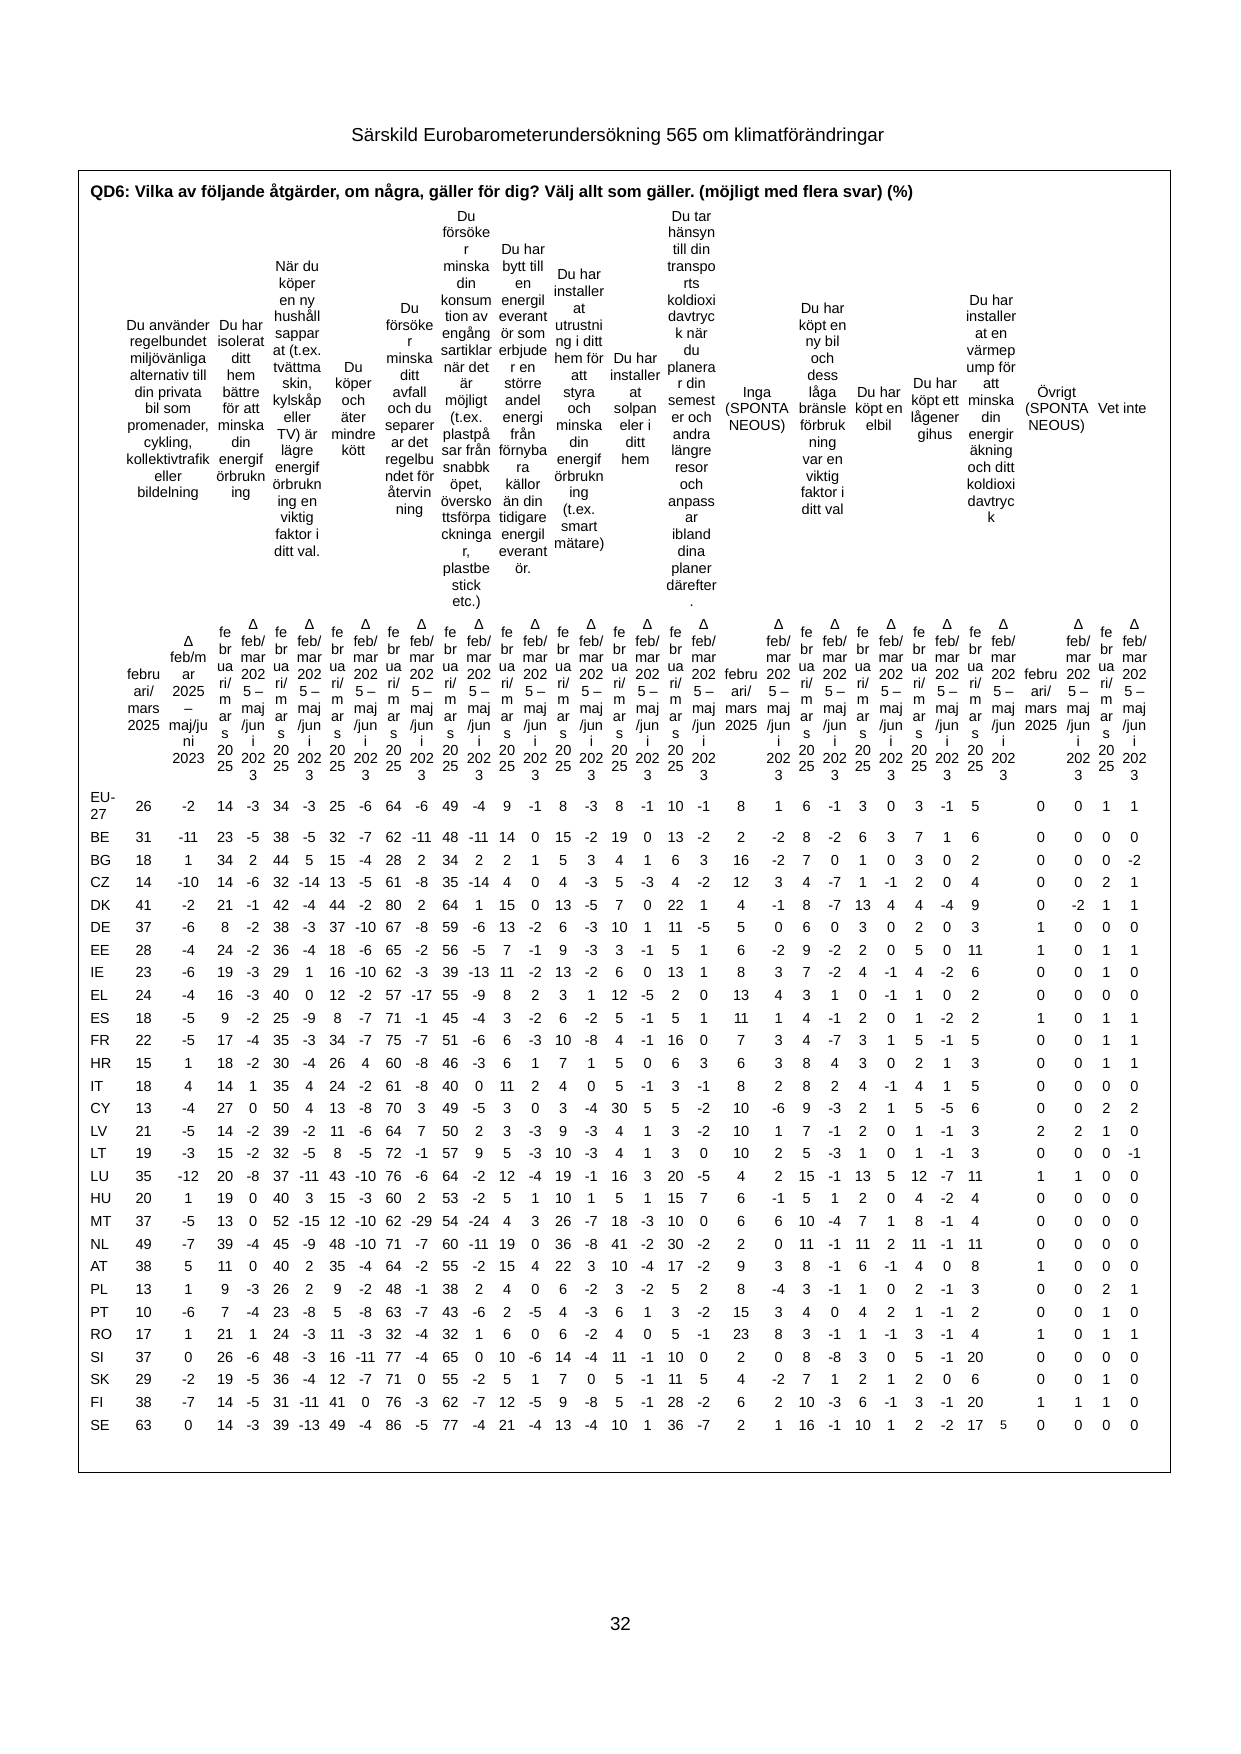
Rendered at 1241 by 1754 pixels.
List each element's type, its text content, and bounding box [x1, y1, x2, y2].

table_cell Δ feb/mar 2025 – maj/juni 2023 [931, 613, 963, 786]
table_cell 14 [495, 826, 519, 848]
table_cell -2 [293, 1120, 325, 1142]
table_cell [987, 1097, 1019, 1119]
table_cell 1 [907, 1006, 931, 1029]
table_cell -2 [763, 848, 794, 871]
table_cell 6 [851, 826, 875, 848]
table_cell Du har bytt till en energileverantör som erbjuder en större andel energi från förnybara källor än din tidigare energileverantör. [495, 204, 551, 613]
table_cell 2 [907, 916, 931, 939]
table_cell SK [87, 1368, 123, 1391]
table_cell 13 [551, 894, 575, 916]
table_cell 1 [631, 1142, 663, 1165]
table_cell 1 [688, 939, 719, 961]
table_cell -1 [519, 786, 551, 826]
table_cell 0 [237, 1187, 269, 1210]
table_cell -2 [575, 961, 607, 984]
table_cell -1 [631, 939, 663, 961]
table_cell 17 [213, 1029, 237, 1052]
table_cell 10 [719, 1142, 762, 1165]
table_cell 9 [794, 939, 819, 961]
table_cell 5 [551, 848, 575, 871]
table_cell -3 [819, 1097, 851, 1119]
table_cell 4 [607, 848, 631, 871]
table_cell 39 [213, 1233, 237, 1255]
table_cell 23 [719, 1323, 762, 1346]
table_cell -2 [931, 1006, 963, 1029]
table_cell -1 [875, 1323, 907, 1346]
table_cell -4 [350, 848, 381, 871]
table_cell 6 [763, 1210, 794, 1232]
table_cell -3 [237, 984, 269, 1006]
table_cell -6 [164, 1300, 213, 1323]
table_cell 43 [325, 1165, 349, 1187]
table_cell 9 [213, 1278, 237, 1300]
table_cell 8 [763, 1323, 794, 1346]
table_cell februari/mars 2025 [851, 613, 875, 786]
table_cell -1 [763, 894, 794, 916]
table_cell 0 [1062, 786, 1094, 826]
table_cell -6 [763, 1097, 794, 1119]
table_cell 0 [1062, 871, 1094, 893]
table_cell 1 [631, 916, 663, 939]
table_cell 4 [963, 1323, 987, 1346]
table_cell 36 [269, 939, 293, 961]
table_cell -4 [519, 1165, 551, 1187]
table_cell 3 [551, 984, 575, 1006]
table_cell Δ feb/mar 2025 – maj/juni 2023 [688, 613, 719, 786]
table_cell 1 [575, 1187, 607, 1210]
table_cell -4 [519, 1413, 551, 1436]
table_cell 11 [325, 1323, 349, 1346]
table_cell -1 [519, 939, 551, 961]
table_cell 1 [164, 1187, 213, 1210]
table_cell 5 [293, 848, 325, 871]
table_cell 35 [438, 871, 463, 893]
table_cell -1 [819, 1006, 851, 1029]
table_cell 0 [1019, 1233, 1062, 1255]
table_cell -7 [164, 1391, 213, 1413]
table_cell 61 [381, 871, 406, 893]
table_cell 18 [123, 1074, 164, 1097]
table_cell EU-27 [87, 786, 123, 826]
table_cell 1 [763, 1006, 794, 1029]
table_cell 0 [1094, 1142, 1118, 1165]
table_cell 1 [1094, 1052, 1118, 1074]
table_cell -5 [350, 871, 381, 893]
table_cell -4 [931, 894, 963, 916]
table_cell -2 [819, 826, 851, 848]
table_cell -1 [631, 1074, 663, 1097]
table_cell 0 [1094, 1187, 1118, 1210]
table_cell Δ feb/mar 2025 – maj/juni 2023 [1062, 613, 1094, 786]
table_cell 65 [381, 939, 406, 961]
table_cell 0 [1019, 1029, 1062, 1052]
table_cell -10 [350, 1233, 381, 1255]
table_cell 0 [237, 1210, 269, 1232]
table_cell 0 [819, 1300, 851, 1323]
table_cell -24 [463, 1210, 495, 1232]
table_cell 1 [1118, 1052, 1150, 1074]
table_cell 15 [325, 1187, 349, 1210]
table_cell -4 [575, 1413, 607, 1436]
table_cell 2 [963, 1006, 987, 1029]
table_cell 1 [851, 1142, 875, 1165]
table_cell 0 [350, 1391, 381, 1413]
table_cell -1 [931, 786, 963, 826]
table_cell februari/mars 2025 [794, 613, 819, 786]
table_cell -4 [293, 1052, 325, 1074]
table_cell -13 [293, 1413, 325, 1436]
table_cell 8 [495, 984, 519, 1006]
table_cell 0 [851, 984, 875, 1006]
table_cell 2 [1094, 1097, 1118, 1119]
table_cell 9 [551, 1120, 575, 1142]
table_cell [987, 1278, 1019, 1300]
table_cell 0 [631, 961, 663, 984]
table_cell 1 [575, 1052, 607, 1074]
table_cell 46 [438, 1052, 463, 1074]
table_cell 1 [763, 1120, 794, 1142]
table_cell 6 [794, 786, 819, 826]
table_cell 8 [794, 894, 819, 916]
table_cell 2 [875, 1300, 907, 1323]
table_cell 3 [794, 984, 819, 1006]
table_cell februari/mars 2025 [551, 613, 575, 786]
table_cell 6 [495, 1323, 519, 1346]
table_cell [987, 826, 1019, 848]
table_cell 32 [381, 1323, 406, 1346]
table_cell -5 [164, 1029, 213, 1052]
table_cell 4 [719, 1165, 762, 1187]
table_cell 2 [875, 1233, 907, 1255]
table_cell -2 [350, 894, 381, 916]
table_cell 2 [463, 848, 495, 871]
table_cell 0 [1118, 1120, 1150, 1142]
table_cell 65 [438, 1346, 463, 1368]
table_cell -14 [293, 871, 325, 893]
table_cell 12 [325, 1368, 349, 1391]
table_cell 10 [607, 916, 631, 939]
table_cell 0 [1118, 1187, 1150, 1210]
table_cell 0 [819, 848, 851, 871]
table_cell 32 [325, 826, 349, 848]
table_cell 19 [213, 1368, 237, 1391]
table_cell 0 [1019, 1413, 1062, 1436]
table_cell 7 [907, 826, 931, 848]
table_cell -1 [931, 1323, 963, 1346]
table_cell -3 [631, 871, 663, 893]
table_cell -14 [463, 871, 495, 893]
table_cell 12 [495, 1165, 519, 1187]
table_cell 3 [851, 1029, 875, 1052]
table_cell 19 [551, 1165, 575, 1187]
table_cell 3 [794, 1323, 819, 1346]
table_cell 8 [719, 1278, 762, 1300]
table_cell 1 [1094, 1120, 1118, 1142]
table_cell 4 [719, 894, 762, 916]
table_cell 2 [851, 939, 875, 961]
table_cell -2 [763, 939, 794, 961]
table_cell 0 [164, 1413, 213, 1436]
table_cell 0 [931, 984, 963, 1006]
table_cell [987, 1074, 1019, 1097]
table_cell 4 [519, 1255, 551, 1278]
table_cell -2 [406, 1255, 437, 1278]
table_cell -8 [293, 1300, 325, 1323]
table_cell 30 [607, 1097, 631, 1119]
table_cell -2 [575, 1323, 607, 1346]
table_cell 12 [495, 1391, 519, 1413]
table_cell -13 [463, 961, 495, 984]
table_cell 5 [907, 1029, 931, 1052]
table_cell -17 [406, 984, 437, 1006]
table_cell -5 [631, 984, 663, 1006]
table_cell 2 [851, 1006, 875, 1029]
table_cell 2 [851, 1187, 875, 1210]
table_cell 0 [631, 894, 663, 916]
table_cell 16 [607, 1165, 631, 1187]
table_cell 2 [688, 1278, 719, 1300]
table_cell 77 [438, 1413, 463, 1436]
table_cell -8 [575, 1029, 607, 1052]
table_cell 2 [406, 848, 437, 871]
table_cell 1 [519, 848, 551, 871]
table_cell -1 [819, 1323, 851, 1346]
table_cell 3 [663, 1142, 688, 1165]
table_cell 1 [931, 1074, 963, 1097]
table_cell -2 [463, 1165, 495, 1187]
table_cell -1 [1118, 1142, 1150, 1165]
table_cell 5 [794, 1187, 819, 1210]
table_cell -1 [631, 1368, 663, 1391]
table_cell 0 [1062, 1368, 1094, 1391]
table_cell 45 [269, 1233, 293, 1255]
table_cell 2 [963, 848, 987, 871]
table_cell -11 [463, 1233, 495, 1255]
table_cell 2 [907, 1278, 931, 1300]
table_cell 19 [213, 961, 237, 984]
table_cell 54 [438, 1210, 463, 1232]
table_cell -7 [350, 1006, 381, 1029]
table_cell 4 [164, 1074, 213, 1097]
table_cell 0 [1019, 961, 1062, 984]
table_cell Δ feb/mar 2025 – maj/juni 2023 [875, 613, 907, 786]
table_cell 5 [987, 1413, 1019, 1436]
table_cell 31 [269, 1391, 293, 1413]
table_cell 3 [963, 916, 987, 939]
table_cell -5 [237, 826, 269, 848]
table_cell 71 [381, 1006, 406, 1029]
table_cell 7 [794, 1368, 819, 1391]
table_cell 16 [325, 961, 349, 984]
table_cell 31 [123, 826, 164, 848]
table_cell 3 [575, 1255, 607, 1278]
table_cell 25 [269, 1006, 293, 1029]
table_cell 1 [907, 1142, 931, 1165]
table_cell 5 [495, 1368, 519, 1391]
table_cell 1 [237, 1074, 269, 1097]
table_cell 1 [1094, 786, 1118, 826]
table_cell 26 [325, 1052, 349, 1074]
table_cell 24 [269, 1323, 293, 1346]
table_cell 20 [213, 1165, 237, 1187]
table_cell -2 [237, 916, 269, 939]
table_cell -6 [237, 1346, 269, 1368]
table_cell 0 [1019, 1210, 1062, 1232]
table_cell -1 [819, 1255, 851, 1278]
table_cell Δ feb/mar 2025 – maj/juni 2023 [164, 613, 213, 786]
table_cell 0 [1019, 1368, 1062, 1391]
table_cell 0 [519, 826, 551, 848]
table_cell -8 [406, 871, 437, 893]
table_cell 64 [438, 894, 463, 916]
table_cell -4 [293, 894, 325, 916]
table_cell 37 [123, 1210, 164, 1232]
table_cell 3 [763, 1300, 794, 1323]
table_cell -2 [237, 1006, 269, 1029]
table_cell 38 [123, 1391, 164, 1413]
table_cell 1 [1094, 894, 1118, 916]
table_cell 1 [1094, 939, 1118, 961]
table_cell -4 [164, 1097, 213, 1119]
table_cell 34 [269, 786, 293, 826]
table_cell 5 [607, 1391, 631, 1413]
table_cell 50 [438, 1120, 463, 1142]
table_cell 6 [963, 1368, 987, 1391]
table_cell 44 [269, 848, 293, 871]
table_cell 2 [1062, 1120, 1094, 1142]
table_cell [987, 1165, 1019, 1187]
table_cell 0 [1062, 916, 1094, 939]
table_cell 8 [325, 1142, 349, 1165]
table_cell -4 [406, 1346, 437, 1368]
table_cell 0 [1062, 1074, 1094, 1097]
table_cell -1 [875, 1391, 907, 1413]
table_cell 5 [607, 1368, 631, 1391]
table_cell 0 [1118, 1346, 1150, 1368]
table_cell -4 [763, 1278, 794, 1300]
table_cell 9 [213, 1006, 237, 1029]
table_cell -4 [463, 786, 495, 826]
table_cell 6 [719, 1052, 762, 1074]
table_cell -2 [688, 871, 719, 893]
table_cell -7 [819, 871, 851, 893]
table_cell 0 [406, 1368, 437, 1391]
table_cell -5 [237, 1391, 269, 1413]
table_cell Vet inte [1094, 204, 1150, 613]
table_cell 86 [381, 1413, 406, 1436]
table_cell Du försöker minska ditt avfall och du separerar det regelbundet för återvinning [381, 204, 437, 613]
table_cell -1 [931, 1233, 963, 1255]
table_cell -7 [406, 1300, 437, 1323]
table_cell -4 [575, 1346, 607, 1368]
table_cell 15 [123, 1052, 164, 1074]
table_cell -4 [350, 1255, 381, 1278]
table_cell 26 [213, 1346, 237, 1368]
table_cell -3 [164, 1142, 213, 1165]
table_cell 5 [164, 1255, 213, 1278]
table_cell 36 [663, 1413, 688, 1436]
table_cell 0 [1118, 1165, 1150, 1187]
table_cell 4 [851, 961, 875, 984]
table_cell 11 [663, 916, 688, 939]
table_cell 3 [851, 786, 875, 826]
table_cell -2 [237, 939, 269, 961]
table_cell 1 [1118, 1323, 1150, 1346]
table_cell 0 [1019, 786, 1062, 826]
table_cell 30 [663, 1233, 688, 1255]
table_cell -1 [688, 1074, 719, 1097]
table_cell februari/mars 2025 [1019, 613, 1062, 786]
table_cell 11 [213, 1255, 237, 1278]
table_cell 0 [519, 1323, 551, 1346]
table_cell BE [87, 826, 123, 848]
table_cell 13 [719, 984, 762, 1006]
table_cell 3 [851, 1052, 875, 1074]
table_cell 6 [495, 1029, 519, 1052]
table_cell -6 [350, 939, 381, 961]
table_cell 13 [495, 916, 519, 939]
table_cell RO [87, 1323, 123, 1346]
table_cell 53 [438, 1187, 463, 1210]
table_cell 3 [663, 1120, 688, 1142]
table_cell 38 [269, 916, 293, 939]
table_cell 0 [1062, 939, 1094, 961]
table_cell -5 [350, 1142, 381, 1165]
table_cell -10 [350, 1165, 381, 1187]
table_cell 6 [963, 961, 987, 984]
table_cell 1 [164, 1323, 213, 1346]
table_cell 1 [1094, 1006, 1118, 1029]
table_cell -10 [350, 916, 381, 939]
table_cell -2 [931, 961, 963, 984]
table_cell Δ feb/mar 2025 – maj/juni 2023 [819, 613, 851, 786]
table_cell 2 [907, 1368, 931, 1391]
table_cell 23 [123, 961, 164, 984]
table_cell Du försöker minska din konsumtion av engångsartiklar när det är möjligt (t.ex. plastpåsar från snabbköpet, överskottsförpackningar, plastbestick etc.) [438, 204, 495, 613]
table_cell 4 [851, 1074, 875, 1097]
table_cell -3 [237, 786, 269, 826]
table_cell 71 [381, 1368, 406, 1391]
table_cell 17 [123, 1323, 164, 1346]
table_cell EE [87, 939, 123, 961]
table_cell 41 [325, 1391, 349, 1413]
table_cell 2 [851, 1120, 875, 1142]
table_cell 0 [688, 1029, 719, 1052]
table_cell 13 [123, 1278, 164, 1300]
table_cell -1 [875, 871, 907, 893]
table_cell 0 [931, 1368, 963, 1391]
table_cell -1 [931, 1300, 963, 1323]
table_cell CY [87, 1097, 123, 1119]
table_cell 55 [438, 1255, 463, 1278]
table_cell SI [87, 1346, 123, 1368]
table_cell -2 [688, 826, 719, 848]
table_cell -1 [688, 1323, 719, 1346]
table_cell 1 [907, 984, 931, 1006]
table_cell 0 [575, 1074, 607, 1097]
table_cell februari/mars 2025 [269, 613, 293, 786]
table_cell -6 [406, 786, 437, 826]
table_cell 49 [438, 1097, 463, 1119]
table_cell 10 [794, 1391, 819, 1413]
table_cell februari/mars 2025 [213, 613, 237, 786]
table_cell -3 [519, 1029, 551, 1052]
table_cell BG [87, 848, 123, 871]
table_cell 71 [381, 1233, 406, 1255]
table_cell 5 [875, 1165, 907, 1187]
table_cell 8 [794, 1346, 819, 1368]
table_cell -5 [519, 1391, 551, 1413]
table_cell DE [87, 916, 123, 939]
table_cell -1 [875, 1255, 907, 1278]
table_cell 3 [875, 826, 907, 848]
table_cell -6 [164, 916, 213, 939]
table_cell -2 [463, 1255, 495, 1278]
table_cell -7 [463, 1391, 495, 1413]
table_cell 67 [381, 916, 406, 939]
table_cell -8 [406, 1074, 437, 1097]
table_cell 3 [495, 1006, 519, 1029]
table_cell 4 [607, 1323, 631, 1346]
table_cell -9 [293, 1006, 325, 1029]
table_cell 16 [663, 1029, 688, 1052]
table_cell -1 [406, 1006, 437, 1029]
table_cell -3 [819, 1391, 851, 1413]
table_cell 0 [763, 1346, 794, 1368]
table_cell -1 [931, 1210, 963, 1232]
table_cell -3 [575, 1300, 607, 1323]
table_cell 2 [907, 871, 931, 893]
table_cell 0 [1019, 1300, 1062, 1323]
table_cell 63 [123, 1413, 164, 1436]
table_cell 10 [663, 1346, 688, 1368]
table_cell 0 [519, 894, 551, 916]
table_cell februari/mars 2025 [607, 613, 631, 786]
table_cell -7 [350, 1029, 381, 1052]
table_cell 17 [963, 1413, 987, 1436]
table_cell 0 [1019, 848, 1062, 871]
table_cell 0 [631, 1323, 663, 1346]
table_cell 9 [463, 1142, 495, 1165]
table_cell 34 [213, 848, 237, 871]
table_cell 4 [495, 1278, 519, 1300]
table_cell 4 [551, 871, 575, 893]
table_cell [987, 1210, 1019, 1232]
table_cell 0 [1118, 961, 1150, 984]
table_cell 21 [123, 1120, 164, 1142]
table_cell -2 [819, 961, 851, 984]
table_cell 11 [794, 1233, 819, 1255]
table_cell 1 [1118, 871, 1150, 893]
table_cell 0 [1062, 1278, 1094, 1300]
table_cell -2 [237, 1120, 269, 1142]
table_cell 0 [1062, 1029, 1094, 1052]
table_cell -3 [293, 916, 325, 939]
table_cell 17 [663, 1255, 688, 1278]
table_cell -1 [875, 961, 907, 984]
table_cell -2 [1062, 894, 1094, 916]
table_cell 3 [607, 939, 631, 961]
table_cell Du har installerat utrustning i ditt hem för att styra och minska din energiförbrukning (t.ex. smart mätare) [551, 204, 607, 613]
table_cell -7 [350, 1368, 381, 1391]
table_cell februari/mars 2025 [325, 613, 349, 786]
table_cell Δ feb/mar 2025 – maj/juni 2023 [575, 613, 607, 786]
table_cell -8 [406, 916, 437, 939]
table_cell 0 [1019, 1187, 1062, 1210]
table_cell 11 [963, 1165, 987, 1187]
table_cell 12 [325, 984, 349, 1006]
table_cell [987, 916, 1019, 939]
table_cell 5 [794, 1142, 819, 1165]
table_cell 20 [963, 1346, 987, 1368]
table_cell 34 [325, 1029, 349, 1052]
table_cell 2 [719, 826, 762, 848]
table_cell 10 [851, 1413, 875, 1436]
table_cell 0 [575, 1368, 607, 1391]
table_cell 48 [438, 826, 463, 848]
table_cell 4 [293, 1097, 325, 1119]
table_cell -3 [631, 1210, 663, 1232]
table_cell 24 [123, 984, 164, 1006]
table_cell 0 [875, 916, 907, 939]
table_cell -11 [350, 1346, 381, 1368]
table_cell -11 [293, 1391, 325, 1413]
table_cell -3 [575, 786, 607, 826]
table_cell -6 [164, 961, 213, 984]
table_cell 37 [325, 916, 349, 939]
table_cell 2 [851, 1097, 875, 1119]
table_cell 7 [607, 894, 631, 916]
table_cell 18 [213, 1052, 237, 1074]
table_cell ES [87, 1006, 123, 1029]
table_cell 0 [1118, 1300, 1150, 1323]
table_cell 59 [438, 916, 463, 939]
table_cell 4 [607, 1120, 631, 1142]
table_cell 1 [519, 1368, 551, 1391]
table_cell 26 [123, 786, 164, 826]
table_cell 0 [931, 871, 963, 893]
table_cell -11 [406, 826, 437, 848]
table_cell 38 [123, 1255, 164, 1278]
table_cell 4 [763, 984, 794, 1006]
table_cell [987, 1187, 1019, 1210]
table_cell 11 [963, 939, 987, 961]
table_cell 4 [794, 1029, 819, 1052]
table_cell 0 [1094, 1210, 1118, 1232]
table_cell februari/mars 2025 [663, 613, 688, 786]
table_cell 3 [907, 848, 931, 871]
table_cell -3 [819, 1142, 851, 1165]
table_cell 11 [851, 1233, 875, 1255]
table_cell 37 [123, 916, 164, 939]
table_cell -15 [293, 1210, 325, 1232]
table_cell 5 [607, 871, 631, 893]
table_cell -8 [819, 1346, 851, 1368]
table_cell 22 [663, 894, 688, 916]
table_cell 0 [875, 1120, 907, 1142]
table_cell 0 [1094, 848, 1118, 871]
table_cell 0 [688, 984, 719, 1006]
table_cell 19 [123, 1142, 164, 1165]
table_cell 7 [794, 1120, 819, 1142]
table_cell -3 [463, 1052, 495, 1074]
table_cell Du har köpt en elbil [851, 204, 907, 613]
table_cell -7 [406, 1029, 437, 1052]
table_cell 2 [963, 984, 987, 1006]
table_cell 0 [1118, 1413, 1150, 1436]
table_cell 4 [907, 1255, 931, 1278]
table_cell 0 [1094, 826, 1118, 848]
table_cell -1 [631, 1391, 663, 1413]
table_cell 22 [551, 1255, 575, 1278]
table_cell 3 [406, 1097, 437, 1119]
table_cell 0 [1094, 1165, 1118, 1187]
table_cell 5 [963, 1074, 987, 1097]
table_cell -4 [237, 1300, 269, 1323]
table_cell 0 [1062, 961, 1094, 984]
table_cell 1 [631, 1120, 663, 1142]
table_cell 1 [1062, 1391, 1094, 1413]
table_cell -6 [406, 1165, 437, 1187]
table_cell -7 [819, 894, 851, 916]
table_cell 3 [519, 1210, 551, 1232]
table_cell 0 [1094, 1255, 1118, 1278]
table_cell 11 [663, 1368, 688, 1391]
table_cell 5 [607, 1074, 631, 1097]
table_cell 4 [495, 871, 519, 893]
table_cell 9 [963, 894, 987, 916]
table_cell 0 [1019, 1346, 1062, 1368]
table_cell 2 [519, 984, 551, 1006]
table_cell 4 [551, 1300, 575, 1323]
table_cell -1 [237, 894, 269, 916]
table_cell 39 [269, 1413, 293, 1436]
table_cell februari/mars 2025 [963, 613, 987, 786]
table_cell -2 [763, 826, 794, 848]
table_cell 7 [551, 1368, 575, 1391]
table_cell [987, 786, 1019, 826]
table_cell 15 [719, 1300, 762, 1323]
table_cell 16 [719, 848, 762, 871]
table_cell 12 [607, 984, 631, 1006]
table_cell 0 [1118, 1233, 1150, 1255]
table_cell -5 [406, 1413, 437, 1436]
table_cell 0 [1118, 1255, 1150, 1278]
table_cell 0 [875, 1142, 907, 1165]
table_cell 11 [495, 1074, 519, 1097]
table_cell 5 [907, 939, 931, 961]
table_cell -2 [164, 894, 213, 916]
table_cell -8 [350, 1300, 381, 1323]
table_cell 13 [663, 961, 688, 984]
table_cell -10 [164, 871, 213, 893]
table_cell -5 [237, 1368, 269, 1391]
table_cell 6 [851, 1391, 875, 1413]
table_cell 7 [851, 1210, 875, 1232]
table_cell 1 [907, 1300, 931, 1323]
table_cell Δ feb/mar 2025 – maj/juni 2023 [237, 613, 269, 786]
table_cell -7 [350, 826, 381, 848]
table_cell 42 [269, 894, 293, 916]
table_cell 4 [819, 1052, 851, 1074]
table_cell -4 [164, 939, 213, 961]
table_cell 2 [406, 1187, 437, 1210]
table_cell 10 [551, 1029, 575, 1052]
table_cell 1 [463, 1323, 495, 1346]
table_cell Δ feb/mar 2025 – maj/juni 2023 [519, 613, 551, 786]
table_cell 40 [269, 984, 293, 1006]
table_cell 5 [607, 1052, 631, 1074]
table_cell 3 [851, 916, 875, 939]
table_cell -2 [688, 1097, 719, 1119]
table_cell 37 [123, 1346, 164, 1368]
table_cell 13 [663, 826, 688, 848]
table_cell 13 [851, 894, 875, 916]
table_cell 3 [663, 1074, 688, 1097]
table_cell Δ feb/mar 2025 – maj/juni 2023 [763, 613, 794, 786]
table_cell 3 [631, 1165, 663, 1187]
table_cell -3 [293, 1346, 325, 1368]
table_cell 1 [851, 871, 875, 893]
table_cell -2 [350, 1278, 381, 1300]
table_cell 11 [495, 961, 519, 984]
table_cell 0 [1094, 916, 1118, 939]
table_cell Du har installerat solpaneler i ditt hem [607, 204, 663, 613]
table_cell februari/mars 2025 [1094, 613, 1118, 786]
table_cell -29 [406, 1210, 437, 1232]
table_cell 0 [1062, 826, 1094, 848]
table_cell 28 [123, 939, 164, 961]
table_cell -4 [463, 1006, 495, 1029]
table_cell 3 [907, 786, 931, 826]
table_cell 29 [269, 961, 293, 984]
table_cell -3 [406, 961, 437, 984]
table_cell -5 [164, 1120, 213, 1142]
table_cell 2 [1118, 1097, 1150, 1119]
table_cell 41 [123, 894, 164, 916]
table_cell 10 [551, 1142, 575, 1165]
table_cell -2 [631, 1278, 663, 1300]
table_cell 49 [438, 786, 463, 826]
table_cell 9 [495, 786, 519, 826]
table_cell 0 [1062, 1006, 1094, 1029]
table_cell 0 [463, 1074, 495, 1097]
table_cell 4 [293, 1074, 325, 1097]
table_cell 12 [325, 1210, 349, 1232]
table_cell 16 [213, 984, 237, 1006]
table_cell 1 [519, 1052, 551, 1074]
table_cell 4 [875, 894, 907, 916]
table_cell 0 [1062, 1097, 1094, 1119]
table_cell 36 [269, 1368, 293, 1391]
table_cell 0 [293, 984, 325, 1006]
table_cell 15 [495, 894, 519, 916]
table_cell -7 [819, 1029, 851, 1052]
table_cell 4 [607, 1029, 631, 1052]
table_cell 20 [123, 1187, 164, 1210]
table_cell -7 [931, 1165, 963, 1187]
table_cell februari/mars 2025 [123, 613, 164, 786]
table_cell -3 [519, 1142, 551, 1165]
table_cell 7 [213, 1300, 237, 1323]
table_cell 0 [1019, 826, 1062, 848]
table_cell 14 [551, 1346, 575, 1368]
table_cell 63 [381, 1300, 406, 1323]
table_cell 48 [269, 1346, 293, 1368]
table_cell [87, 204, 123, 613]
table_cell -2 [406, 939, 437, 961]
table_cell 9 [551, 1391, 575, 1413]
table_cell Du köper och äter mindre kött [325, 204, 381, 613]
table_cell FR [87, 1029, 123, 1052]
table_cell 4 [907, 1074, 931, 1097]
table_cell 39 [438, 961, 463, 984]
table_cell [987, 1346, 1019, 1368]
table_cell 2 [293, 1278, 325, 1300]
table_cell -5 [688, 916, 719, 939]
table_cell 3 [963, 1120, 987, 1142]
table_cell 13 [325, 871, 349, 893]
table_cell 16 [794, 1413, 819, 1436]
table_cell 15 [794, 1165, 819, 1187]
table_cell 0 [1062, 1323, 1094, 1346]
table_cell 6 [963, 826, 987, 848]
table_cell 35 [325, 1255, 349, 1278]
table_cell 12 [907, 1165, 931, 1187]
table_cell 41 [607, 1233, 631, 1255]
table_cell -4 [463, 1413, 495, 1436]
table_cell 60 [381, 1052, 406, 1074]
table_cell 0 [1118, 826, 1150, 848]
table_cell 8 [719, 786, 762, 826]
table_cell -2 [164, 786, 213, 826]
table_cell -2 [575, 1278, 607, 1300]
table_cell 14 [213, 871, 237, 893]
table_cell 12 [719, 871, 762, 893]
table_cell 13 [213, 1210, 237, 1232]
table_cell [987, 1029, 1019, 1052]
table_cell 21 [495, 1413, 519, 1436]
table_cell -3 [350, 1323, 381, 1346]
table_cell Du har installerat en värmepump för att minska din energiräkning och ditt koldioxidavtryck [963, 204, 1019, 613]
table_cell -1 [931, 1120, 963, 1142]
table_cell Δ feb/mar 2025 – maj/juni 2023 [987, 613, 1019, 786]
table_cell -9 [463, 984, 495, 1006]
table_cell -2 [631, 1233, 663, 1255]
table_cell -1 [875, 1074, 907, 1097]
table_cell 6 [607, 961, 631, 984]
table_cell 6 [551, 1323, 575, 1346]
table_cell 60 [381, 1187, 406, 1210]
table_cell 0 [1019, 894, 1062, 916]
table_cell 2 [663, 984, 688, 1006]
table_cell 2 [237, 848, 269, 871]
table_cell SE [87, 1413, 123, 1436]
table_cell 40 [438, 1074, 463, 1097]
table_cell 0 [519, 1097, 551, 1119]
table_cell 1 [763, 1413, 794, 1436]
table_cell 0 [1062, 984, 1094, 1006]
table_cell -2 [237, 1052, 269, 1074]
table_cell -3 [575, 939, 607, 961]
table_cell 4 [495, 1210, 519, 1232]
table_cell 64 [381, 786, 406, 826]
table_cell -3 [575, 1142, 607, 1165]
table_cell -6 [350, 786, 381, 826]
table_cell 1 [875, 1029, 907, 1052]
table_cell 40 [269, 1187, 293, 1210]
table_cell 3 [763, 961, 794, 984]
table_cell 3 [495, 1097, 519, 1119]
table_cell 1 [819, 1368, 851, 1391]
table_cell -1 [631, 1029, 663, 1052]
table_cell -1 [931, 1346, 963, 1368]
table_cell -2 [688, 1233, 719, 1255]
table_cell 0 [519, 871, 551, 893]
table_cell -4 [350, 1413, 381, 1436]
table_cell 4 [963, 871, 987, 893]
table_cell 76 [381, 1391, 406, 1413]
table_cell 1 [237, 1323, 269, 1346]
table_cell HR [87, 1052, 123, 1074]
table_cell 1 [819, 984, 851, 1006]
table_cell 1 [819, 1187, 851, 1210]
table_cell 4 [907, 961, 931, 984]
table_cell -2 [688, 1300, 719, 1323]
table_cell PL [87, 1278, 123, 1300]
table_cell -7 [406, 1233, 437, 1255]
table_cell 15 [551, 826, 575, 848]
table_cell -1 [819, 1278, 851, 1300]
table_cell -2 [931, 1413, 963, 1436]
table_cell 72 [381, 1142, 406, 1165]
table_cell 2 [463, 1278, 495, 1300]
table_cell 0 [875, 786, 907, 826]
table_cell -3 [350, 1187, 381, 1210]
table_cell 24 [213, 939, 237, 961]
table_cell 38 [438, 1278, 463, 1300]
table_cell 1 [164, 1278, 213, 1300]
table_cell Du har isolerat ditt hem bättre för att minska din energiförbrukning [213, 204, 269, 613]
table_cell 0 [1062, 1187, 1094, 1210]
table_cell [987, 1323, 1019, 1346]
table_cell 43 [438, 1300, 463, 1323]
table_cell -1 [631, 1346, 663, 1368]
table_cell 9 [551, 939, 575, 961]
table_cell -1 [819, 786, 851, 826]
table_cell 10 [551, 1187, 575, 1210]
table_cell 1 [1094, 1391, 1118, 1413]
table_cell 5 [907, 1097, 931, 1119]
table_cell 1 [1019, 1391, 1062, 1413]
table_cell Δ feb/mar 2025 – maj/juni 2023 [631, 613, 663, 786]
table_cell 0 [1062, 1233, 1094, 1255]
table_cell 7 [495, 939, 519, 961]
table_cell 26 [269, 1278, 293, 1300]
table_cell 70 [381, 1097, 406, 1119]
table_cell 62 [381, 1210, 406, 1232]
table_cell 3 [851, 1346, 875, 1368]
table_cell 3 [293, 1187, 325, 1210]
table_cell -4 [237, 1233, 269, 1255]
table_cell HU [87, 1187, 123, 1210]
table_cell 2 [519, 1074, 551, 1097]
table_cell NL [87, 1233, 123, 1255]
table_cell -1 [819, 1165, 851, 1187]
table_cell 49 [123, 1233, 164, 1255]
table_cell 37 [269, 1165, 293, 1187]
table_cell -3 [406, 1391, 437, 1413]
table_cell -8 [406, 1052, 437, 1074]
table_cell 5 [607, 1187, 631, 1210]
table_cell 21 [213, 1323, 237, 1346]
table_cell 64 [438, 1165, 463, 1187]
table_cell 28 [663, 1391, 688, 1413]
table_cell 1 [1094, 1368, 1118, 1391]
table_cell 8 [607, 786, 631, 826]
table_cell 10 [663, 1210, 688, 1232]
table_cell 64 [381, 1120, 406, 1142]
table_cell 0 [1062, 1300, 1094, 1323]
table_cell -8 [350, 1097, 381, 1119]
table_cell 8 [325, 1006, 349, 1029]
table_cell 5 [495, 1142, 519, 1165]
table_cell 1 [1019, 939, 1062, 961]
table_cell 0 [875, 1006, 907, 1029]
table_cell 0 [931, 939, 963, 961]
table_cell -2 [519, 916, 551, 939]
table_cell 1 [907, 1120, 931, 1142]
table_cell 4 [794, 871, 819, 893]
table_cell 6 [719, 1391, 762, 1413]
table_cell 18 [123, 848, 164, 871]
table_cell 18 [325, 939, 349, 961]
table_cell 8 [719, 961, 762, 984]
table_cell Du tar hänsyn till din transports koldioxidavtryck när du planerar din semester och andra längre resor och anpassar ibland dina planer därefter. [663, 204, 719, 613]
table_cell 9 [794, 1097, 819, 1119]
table_cell [987, 939, 1019, 961]
table_cell 45 [438, 1006, 463, 1029]
table_cell 0 [875, 1278, 907, 1300]
table_cell 6 [607, 1300, 631, 1323]
table_cell 0 [1062, 1413, 1094, 1436]
table_cell [987, 1300, 1019, 1323]
table_cell [987, 894, 1019, 916]
table_cell 76 [381, 1165, 406, 1187]
table_cell 3 [575, 848, 607, 871]
table_cell 6 [963, 1097, 987, 1119]
table_cell 3 [763, 871, 794, 893]
table_cell Du använder regelbundet miljövänliga alternativ till din privata bil som promenader, cykling, kollektivtrafik eller bildelning [123, 204, 213, 613]
table_cell 44 [325, 894, 349, 916]
table_cell 0 [931, 1255, 963, 1278]
table_cell -4 [631, 1255, 663, 1278]
table_cell 3 [794, 1278, 819, 1300]
table_cell 3 [963, 1278, 987, 1300]
table_cell 5 [963, 1029, 987, 1052]
table_cell 48 [325, 1233, 349, 1255]
table_cell 5 [663, 1278, 688, 1300]
table_cell -3 [575, 916, 607, 939]
table_cell 4 [851, 1300, 875, 1323]
table_cell 49 [325, 1413, 349, 1436]
table_cell 0 [819, 916, 851, 939]
table_cell 13 [551, 1413, 575, 1436]
table_cell -4 [575, 1097, 607, 1119]
table_cell 1 [1094, 961, 1118, 984]
table_cell LV [87, 1120, 123, 1142]
table_cell 51 [438, 1029, 463, 1052]
table_cell -8 [575, 1233, 607, 1255]
table_cell 7 [688, 1187, 719, 1210]
table_cell -3 [519, 1120, 551, 1142]
table_cell 8 [213, 916, 237, 939]
table_cell 7 [719, 1029, 762, 1052]
table_cell 35 [123, 1165, 164, 1187]
table_cell 19 [607, 826, 631, 848]
table_cell 3 [963, 1052, 987, 1074]
table_cell -2 [164, 1368, 213, 1391]
table_cell 20 [963, 1391, 987, 1413]
table_cell -2 [688, 1391, 719, 1413]
table_cell 2 [463, 1120, 495, 1142]
table_cell [987, 1142, 1019, 1165]
table_cell februari/mars 2025 [381, 613, 406, 786]
table_cell 62 [381, 961, 406, 984]
table_cell 15 [325, 848, 349, 871]
table_cell 26 [551, 1210, 575, 1232]
table_cell 13 [123, 1097, 164, 1119]
table_cell -11 [293, 1165, 325, 1187]
table_cell 1 [931, 826, 963, 848]
table_cell -6 [463, 916, 495, 939]
table_cell 2 [406, 894, 437, 916]
table_cell 1 [688, 1006, 719, 1029]
table_cell 1 [851, 848, 875, 871]
table_cell -6 [463, 1029, 495, 1052]
table_cell 2 [495, 848, 519, 871]
table_cell 6 [719, 1187, 762, 1210]
table_cell -1 [688, 786, 719, 826]
table_cell 7 [794, 848, 819, 871]
table_cell FI [87, 1391, 123, 1413]
table_cell -10 [350, 961, 381, 984]
table_cell 0 [164, 1346, 213, 1368]
table_cell När du köper en ny hushållsapparat (t.ex. tvättmaskin, kylskåp eller TV) är lägre energiförbrukning en viktig faktor i ditt val. [269, 204, 325, 613]
table_cell 55 [438, 1368, 463, 1391]
table_cell -1 [875, 984, 907, 1006]
table_cell 3 [907, 1391, 931, 1413]
table_cell 2 [719, 1233, 762, 1255]
table_cell -11 [463, 826, 495, 848]
table_cell 0 [631, 826, 663, 848]
table_cell 7 [551, 1052, 575, 1074]
table_cell 2 [1019, 1120, 1062, 1142]
table_cell [987, 848, 1019, 871]
table_cell -3 [293, 1029, 325, 1052]
table_cell 6 [551, 1006, 575, 1029]
table_cell 0 [1019, 984, 1062, 1006]
table_cell 4 [907, 894, 931, 916]
table_cell 2 [1094, 1278, 1118, 1300]
table_cell 1 [1019, 1165, 1062, 1187]
table_cell 10 [123, 1300, 164, 1323]
table_cell 3 [763, 1029, 794, 1052]
table_cell 61 [381, 1074, 406, 1097]
table_cell 8 [963, 1255, 987, 1278]
table_cell -1 [819, 1413, 851, 1436]
table_cell [987, 1255, 1019, 1278]
table_cell 21 [213, 894, 237, 916]
table_cell 0 [1019, 871, 1062, 893]
table_cell Inga (SPONTANEOUS) [719, 204, 794, 613]
table_cell 4 [907, 1187, 931, 1210]
table_cell 40 [269, 1255, 293, 1278]
table_cell 1 [1019, 916, 1062, 939]
table_cell -10 [350, 1210, 381, 1232]
table_cell 6 [851, 1255, 875, 1278]
table_cell -2 [350, 984, 381, 1006]
table_cell -3 [293, 786, 325, 826]
table_cell 5 [607, 1006, 631, 1029]
table_cell 10 [719, 1120, 762, 1142]
table_cell 1 [688, 961, 719, 984]
table_cell 0 [237, 1255, 269, 1278]
table_cell 1 [875, 1097, 907, 1119]
table_cell 8 [794, 1052, 819, 1074]
table_cell 9 [719, 1255, 762, 1278]
table_cell 2 [763, 1074, 794, 1097]
table_cell 6 [495, 1052, 519, 1074]
table_cell Du har köpt ett lågenergihus [907, 204, 963, 613]
table_cell 14 [213, 786, 237, 826]
table_cell 0 [1019, 1097, 1062, 1119]
table_cell EL [87, 984, 123, 1006]
table_cell IE [87, 961, 123, 984]
table_cell 18 [123, 1006, 164, 1029]
table_cell -1 [575, 1165, 607, 1187]
table_cell -5 [164, 1006, 213, 1029]
table_cell -5 [463, 939, 495, 961]
table_cell 38 [269, 826, 293, 848]
table_cell -7 [575, 1210, 607, 1232]
table_cell 1 [164, 848, 213, 871]
table_cell 4 [794, 1006, 819, 1029]
table_cell 1 [1019, 1323, 1062, 1346]
table_cell 23 [213, 826, 237, 848]
table_cell 3 [963, 1142, 987, 1165]
table_cell -12 [164, 1165, 213, 1187]
table_cell 0 [1118, 984, 1150, 1006]
table_cell -3 [237, 1413, 269, 1436]
table_cell -6 [350, 1120, 381, 1142]
table_cell 1 [519, 1187, 551, 1210]
table_cell 35 [269, 1029, 293, 1052]
table_cell 4 [663, 871, 688, 893]
table_cell -1 [406, 1278, 437, 1300]
table_cell [987, 871, 1019, 893]
table_cell -2 [575, 826, 607, 848]
table_cell 5 [719, 916, 762, 939]
table_cell 14 [123, 871, 164, 893]
table_cell -3 [237, 961, 269, 984]
table_cell 2 [963, 1300, 987, 1323]
table_cell 62 [381, 826, 406, 848]
table_cell 20 [663, 1165, 688, 1187]
table_cell 1 [688, 894, 719, 916]
table_cell 1 [463, 894, 495, 916]
table_cell Du har köpt en ny bil och dess låga bränsleförbrukning var en viktig faktor i ditt val [794, 204, 851, 613]
table_cell 3 [763, 1255, 794, 1278]
table_cell 36 [551, 1233, 575, 1255]
table_cell 14 [213, 1120, 237, 1142]
table_cell 0 [1094, 1233, 1118, 1255]
table_cell -4 [293, 939, 325, 961]
table_cell 0 [875, 848, 907, 871]
table_cell 0 [875, 939, 907, 961]
table_cell 0 [1094, 1413, 1118, 1436]
table_cell 2 [719, 1346, 762, 1368]
table_cell -5 [293, 1142, 325, 1165]
table_cell 5 [495, 1187, 519, 1210]
table_cell -2 [1118, 848, 1150, 871]
table_cell 2 [293, 1255, 325, 1278]
table_cell -2 [688, 1255, 719, 1278]
table_cell 1 [763, 786, 794, 826]
table_cell Δ feb/mar 2025 – maj/juni 2023 [350, 613, 381, 786]
table_cell -5 [931, 1097, 963, 1119]
table_cell Övrigt (SPONTANEOUS) [1019, 204, 1094, 613]
table_cell 0 [237, 1097, 269, 1119]
table_cell 16 [325, 1346, 349, 1368]
table_cell 8 [719, 1074, 762, 1097]
table_cell 32 [438, 1323, 463, 1346]
table_cell 48 [381, 1278, 406, 1300]
table_cell MT [87, 1210, 123, 1232]
table_cell PT [87, 1300, 123, 1323]
table_cell 1 [875, 1368, 907, 1391]
table_cell 6 [551, 916, 575, 939]
table_cell 1 [631, 1187, 663, 1210]
table_cell 0 [1118, 1074, 1150, 1097]
table_cell 11 [907, 1233, 931, 1255]
table_cell -1 [931, 1142, 963, 1165]
table_cell 10 [719, 1097, 762, 1119]
table_cell 8 [551, 786, 575, 826]
table_cell 0 [1094, 1346, 1118, 1368]
table_cell 75 [381, 1029, 406, 1052]
table_cell 1 [1094, 1323, 1118, 1346]
table_cell 0 [931, 916, 963, 939]
table_cell 1 [631, 1300, 663, 1323]
table_cell -3 [293, 1323, 325, 1346]
table_cell [987, 1233, 1019, 1255]
table_cell -8 [575, 1391, 607, 1413]
table_cell 52 [269, 1210, 293, 1232]
table_cell 14 [213, 1391, 237, 1413]
table_cell 8 [794, 1255, 819, 1278]
table_cell 4 [794, 1300, 819, 1323]
table_cell -2 [463, 1368, 495, 1391]
table_cell IT [87, 1074, 123, 1097]
table_cell 2 [907, 1413, 931, 1436]
table_cell [987, 1052, 1019, 1074]
table_cell -5 [293, 826, 325, 848]
table_cell 1 [1094, 1029, 1118, 1052]
table_cell -2 [575, 1006, 607, 1029]
table_cell 5 [963, 786, 987, 826]
table_cell -4 [293, 1368, 325, 1391]
table_cell -9 [293, 1233, 325, 1255]
table_cell Δ feb/mar 2025 – maj/juni 2023 [463, 613, 495, 786]
table_cell 4 [350, 1052, 381, 1074]
table_cell 80 [381, 894, 406, 916]
table_cell 6 [551, 1278, 575, 1300]
table_cell 0 [1062, 1052, 1094, 1074]
table_cell 3 [663, 1300, 688, 1323]
table_cell 1 [1094, 1300, 1118, 1323]
table_cell 10 [607, 1255, 631, 1278]
table_cell 1 [1118, 1029, 1150, 1052]
table_cell 0 [1062, 1210, 1094, 1232]
table_cell [987, 961, 1019, 984]
table_cell -2 [763, 1368, 794, 1391]
table_cell 5 [663, 1006, 688, 1029]
table_cell 34 [438, 848, 463, 871]
table_cell -11 [164, 826, 213, 848]
table_cell 0 [1094, 1074, 1118, 1097]
table_cell 5 [325, 1300, 349, 1323]
table_cell 39 [269, 1120, 293, 1142]
table_cell -3 [237, 1278, 269, 1300]
table_cell 0 [688, 1210, 719, 1232]
table_cell 23 [269, 1300, 293, 1323]
table_cell Δ feb/mar 2025 – maj/juni 2023 [1118, 613, 1150, 786]
table_cell -1 [406, 1142, 437, 1165]
table_cell 1 [631, 848, 663, 871]
table_cell -2 [688, 1120, 719, 1142]
table_cell 2 [763, 1165, 794, 1187]
table_cell 13 [325, 1097, 349, 1119]
table_cell 1 [851, 1278, 875, 1300]
table_cell 1 [1118, 1006, 1150, 1029]
table_cell 4 [719, 1368, 762, 1391]
table_cell 0 [1118, 1368, 1150, 1391]
table_cell 1 [293, 961, 325, 984]
table_cell 62 [438, 1391, 463, 1413]
table_cell 6 [663, 848, 688, 871]
table_cell 77 [381, 1346, 406, 1368]
table_cell 13 [851, 1165, 875, 1187]
table_cell februari/mars 2025 [438, 613, 463, 786]
table_cell februari/mars 2025 [719, 613, 762, 786]
table_cell 1 [164, 1052, 213, 1074]
table_cell 10 [607, 1413, 631, 1436]
table_cell -5 [164, 1210, 213, 1232]
table_cell -2 [931, 1187, 963, 1210]
table_cell 11 [963, 1233, 987, 1255]
table_cell 1 [631, 1413, 663, 1436]
table_cell 8 [794, 1074, 819, 1097]
table_cell februari/mars 2025 [495, 613, 519, 786]
table_cell 0 [763, 1233, 794, 1255]
table_cell Δ feb/mar 2025 – maj/juni 2023 [293, 613, 325, 786]
table_cell 5 [688, 1368, 719, 1391]
table_cell 30 [269, 1052, 293, 1074]
table_cell 15 [213, 1142, 237, 1165]
table_cell 19 [495, 1233, 519, 1255]
table_cell 18 [607, 1210, 631, 1232]
table_cell 27 [213, 1097, 237, 1119]
table_cell 3 [907, 1323, 931, 1346]
table_cell -5 [463, 1097, 495, 1119]
table_cell -5 [575, 894, 607, 916]
table_cell 9 [325, 1278, 349, 1300]
table_cell -2 [519, 1006, 551, 1029]
table_cell -2 [819, 939, 851, 961]
table_cell 2 [907, 1052, 931, 1074]
table_cell 0 [1094, 984, 1118, 1006]
table_cell -1 [763, 1187, 794, 1210]
table_cell Δ feb/mar 2025 – maj/juni 2023 [406, 613, 437, 786]
table_cell -4 [406, 1323, 437, 1346]
table_cell 1 [575, 984, 607, 1006]
table_cell 3 [688, 1052, 719, 1074]
table_cell 32 [269, 1142, 293, 1165]
table_cell 2 [819, 1074, 851, 1097]
table_cell 32 [269, 871, 293, 893]
table_cell -6 [519, 1346, 551, 1368]
table_cell 6 [719, 939, 762, 961]
table_cell 7 [406, 1120, 437, 1142]
table_cell 0 [1118, 916, 1150, 939]
table_cell 24 [325, 1074, 349, 1097]
table_cell LT [87, 1142, 123, 1165]
table_cell 2 [1094, 871, 1118, 893]
table_cell 25 [325, 786, 349, 826]
table_cell -2 [519, 961, 551, 984]
table_cell 10 [794, 1210, 819, 1232]
table_cell -1 [931, 1391, 963, 1413]
table_cell -2 [237, 1142, 269, 1165]
table_cell 5 [663, 1097, 688, 1119]
table_cell 28 [381, 848, 406, 871]
table_cell 50 [269, 1097, 293, 1119]
table_cell 0 [1118, 1391, 1150, 1413]
table_cell 2 [851, 1368, 875, 1391]
table_cell -6 [237, 871, 269, 893]
table_cell 0 [1062, 1346, 1094, 1368]
table_cell DK [87, 894, 123, 916]
table_cell 8 [794, 826, 819, 848]
table_cell 2 [763, 1142, 794, 1165]
table_cell 0 [1062, 1255, 1094, 1278]
table_cell 11 [325, 1120, 349, 1142]
table_cell 0 [1118, 1210, 1150, 1232]
table_cell 4 [607, 1142, 631, 1165]
table_cell 8 [907, 1210, 931, 1232]
table_cell 11 [607, 1346, 631, 1368]
table_cell -3 [575, 1120, 607, 1142]
table_cell -1 [931, 1278, 963, 1300]
table_cell 0 [463, 1346, 495, 1368]
table_cell -1 [819, 1120, 851, 1142]
table_cell -1 [931, 1029, 963, 1052]
table_cell -4 [819, 1210, 851, 1232]
table_cell 0 [763, 916, 794, 939]
table_cell -4 [164, 984, 213, 1006]
table_cell 1 [1118, 894, 1150, 916]
table_cell 4 [963, 1187, 987, 1210]
table_cell 3 [495, 1120, 519, 1142]
table_cell 0 [1019, 1142, 1062, 1165]
table_cell 10 [495, 1346, 519, 1368]
table_cell [987, 1368, 1019, 1391]
table_cell 3 [763, 1052, 794, 1074]
table_cell 57 [438, 1142, 463, 1165]
table_cell -2 [350, 1074, 381, 1097]
table_cell 2 [495, 1300, 519, 1323]
table_cell 5 [663, 939, 688, 961]
table_cell 6 [794, 916, 819, 939]
table_cell 0 [688, 1346, 719, 1368]
table_cell 15 [495, 1255, 519, 1278]
table_cell 4 [551, 1074, 575, 1097]
table_cell 5 [663, 1323, 688, 1346]
table_cell 0 [1062, 1142, 1094, 1165]
table_cell 1 [1019, 1255, 1062, 1278]
table_cell 19 [213, 1187, 237, 1210]
table_cell -1 [819, 1233, 851, 1255]
table_cell -5 [688, 1165, 719, 1187]
table_header QD6: Vilka av följande åtgärder, om några, gäller för dig? Välj allt som gäller. (möjligt med flera svar) (%) [87, 179, 1150, 204]
table_cell 10 [663, 786, 688, 826]
table_cell 1 [851, 1323, 875, 1346]
table_cell 0 [875, 1052, 907, 1074]
table_cell [87, 613, 123, 786]
table_cell 1 [1118, 939, 1150, 961]
table_cell [987, 1120, 1019, 1142]
table_cell 5 [631, 1097, 663, 1119]
table_cell 57 [381, 984, 406, 1006]
table_cell 29 [123, 1368, 164, 1391]
table_cell 0 [688, 1142, 719, 1165]
table_cell [987, 1391, 1019, 1413]
table_cell 2 [763, 1391, 794, 1413]
table_cell 7 [794, 961, 819, 984]
table_cell 60 [438, 1233, 463, 1255]
table_cell -1 [631, 786, 663, 826]
table_cell -8 [237, 1165, 269, 1187]
table_cell 3 [551, 1097, 575, 1119]
table_cell 1 [1062, 1165, 1094, 1187]
table_cell 0 [519, 1233, 551, 1255]
table_cell 14 [213, 1413, 237, 1436]
table_cell 56 [438, 939, 463, 961]
table_cell 11 [719, 1006, 762, 1029]
table_cell 0 [1062, 848, 1094, 871]
table_cell 0 [631, 1052, 663, 1074]
table_cell 1 [1118, 786, 1150, 826]
table_cell 1 [931, 1052, 963, 1074]
table_cell [987, 1006, 1019, 1029]
table_cell 64 [381, 1255, 406, 1278]
table_cell 0 [1019, 1278, 1062, 1300]
table_cell 55 [438, 984, 463, 1006]
table_cell 0 [875, 1346, 907, 1368]
table_cell 0 [1019, 1074, 1062, 1097]
table_cell 0 [1019, 1052, 1062, 1074]
table_cell 2 [719, 1413, 762, 1436]
table_cell 1 [1019, 1006, 1062, 1029]
table_cell -1 [631, 1006, 663, 1029]
table_cell 0 [931, 848, 963, 871]
table_cell CZ [87, 871, 123, 893]
table_cell -5 [519, 1300, 551, 1323]
table_cell 13 [551, 961, 575, 984]
table_cell 15 [663, 1187, 688, 1210]
table_cell -2 [463, 1187, 495, 1210]
table_cell 3 [688, 848, 719, 871]
table_cell 3 [607, 1278, 631, 1300]
table_cell 22 [123, 1029, 164, 1052]
table_cell -3 [575, 871, 607, 893]
table_cell 6 [719, 1210, 762, 1232]
table_cell -7 [688, 1413, 719, 1436]
table_cell LU [87, 1165, 123, 1187]
table_cell 5 [907, 1346, 931, 1368]
table_cell 1 [875, 1210, 907, 1232]
table_cell 6 [663, 1052, 688, 1074]
table_cell -7 [164, 1233, 213, 1255]
table_cell 0 [875, 1187, 907, 1210]
table_cell februari/mars 2025 [907, 613, 931, 786]
table_cell 35 [269, 1074, 293, 1097]
table_cell 1 [875, 1413, 907, 1436]
table_cell AT [87, 1255, 123, 1278]
table_cell -6 [463, 1300, 495, 1323]
table_cell -4 [237, 1029, 269, 1052]
table_cell 1 [1118, 1278, 1150, 1300]
table_cell [987, 984, 1019, 1006]
table_cell 4 [963, 1210, 987, 1232]
table_cell 0 [519, 1278, 551, 1300]
table_cell 14 [213, 1074, 237, 1097]
